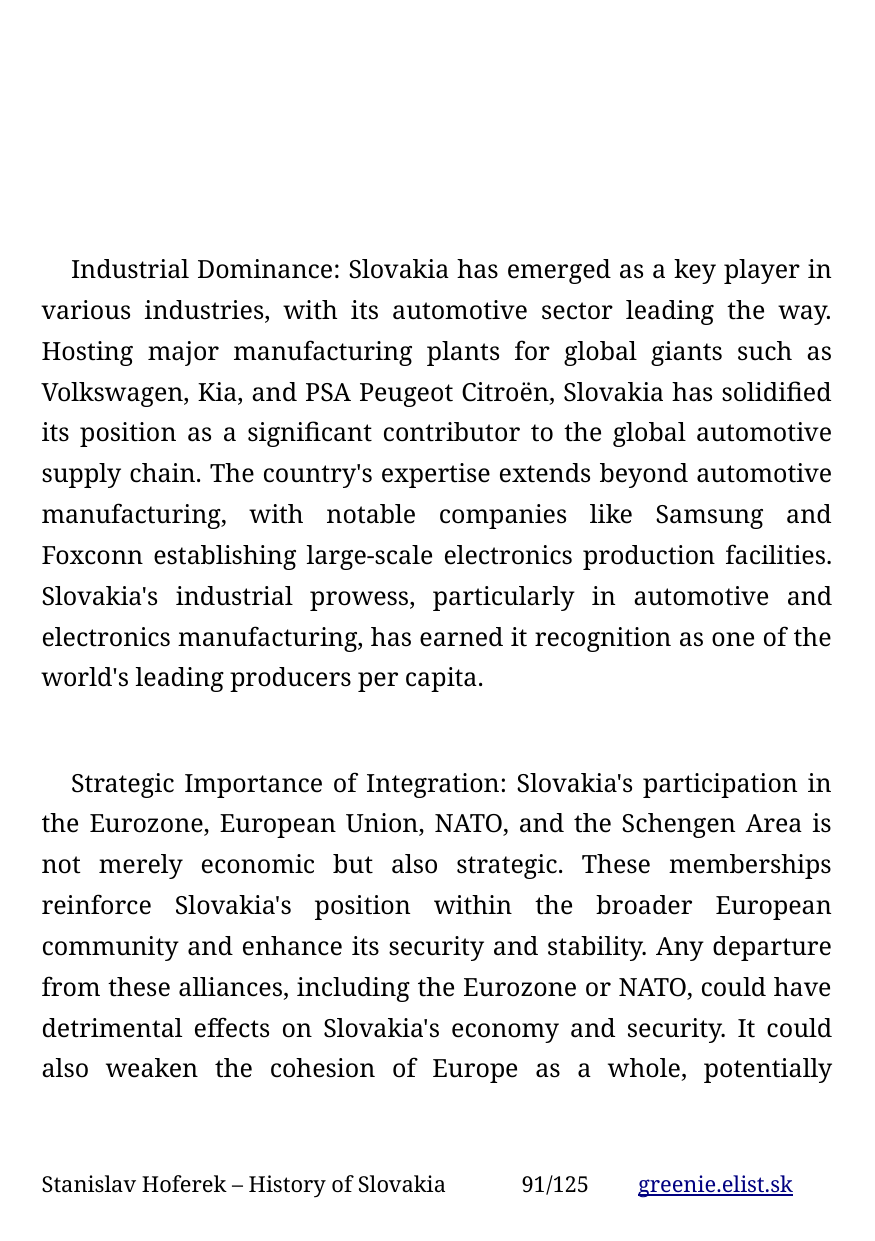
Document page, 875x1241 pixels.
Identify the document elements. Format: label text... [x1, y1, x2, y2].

text Strategic Importance of Integration: Slovakia's participation in the Eurozone, European Union, NATO, and the Schengen Area is not merely economic but also strategic. These memberships reinforce Slovakia's position within the broader European community and enhance its security and stability. Any departure from these alliances, including the Eurozone or NATO, could have detrimental effects on Slovakia's economy and security. It could also weaken the cohesion of Europe as a whole, potentially [41, 765, 833, 1085]
text Industrial Dominance: Slovakia has emerged as a key player in various industries, with its automotive sector leading the way. Hosting major manufacturing plants for global giants such as Volkswagen, Kia, and PSA Peugeot Citroën, Slovakia has solidified its position as a significant contributor to the global automotive supply chain. The country's expertise extends beyond automotive manufacturing, with notable companies like Samsung and Foxconn establishing large-scale electronics production facilities. Slovakia's industrial prowess, particularly in automotive and electronics manufacturing, has earned it recognition as one of the world's leading producers per capita. [41, 252, 833, 694]
